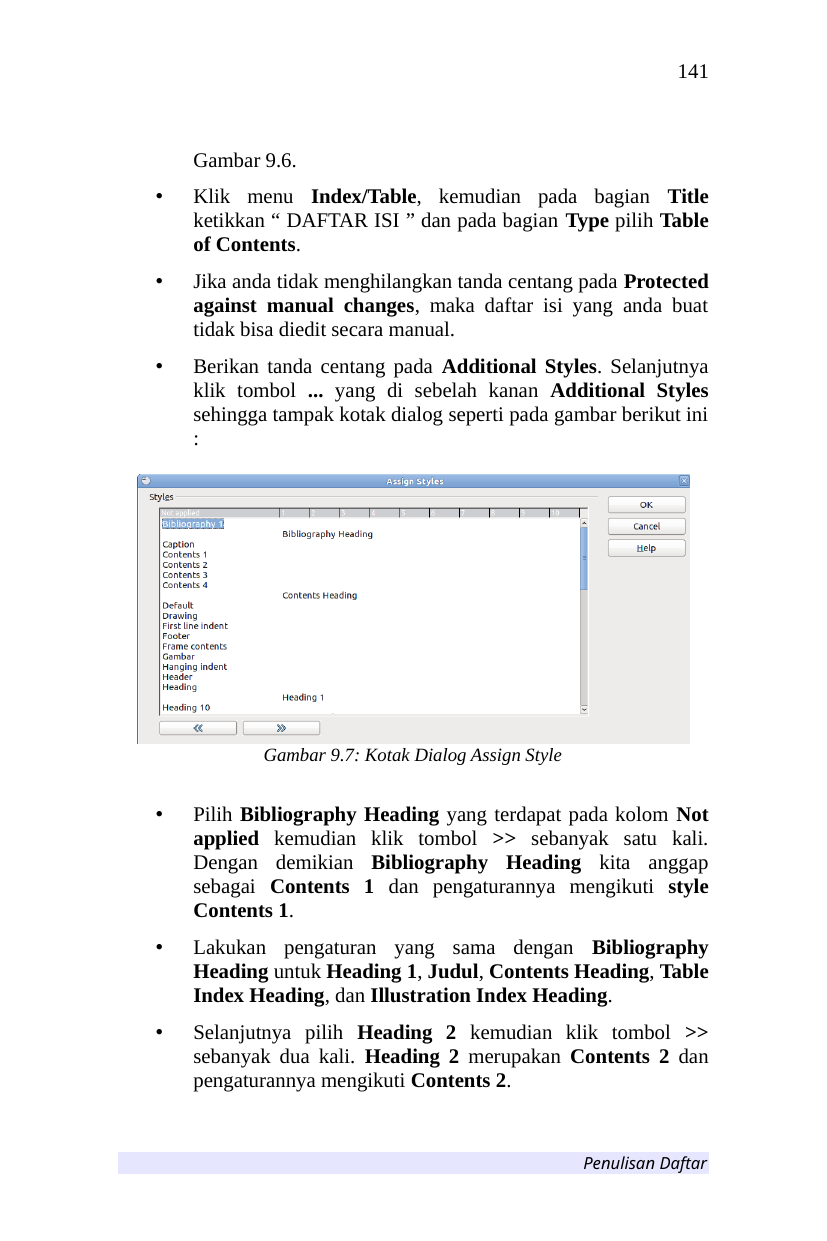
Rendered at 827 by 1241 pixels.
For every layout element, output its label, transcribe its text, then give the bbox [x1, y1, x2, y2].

list Berikan tanda centang pada Additional Styles. Selanjutnya klik tombol ... yang di sebelah kanan Additional Styles sehingga tampak kotak dialog seperti pada gambar berikut ini : [156, 353, 709, 450]
list Klik menu Index/Table, kemudian pada bagian Title ketikkan “ DAFTAR ISI ” dan pada bagian Type pilih Table of Contents. [156, 184, 709, 256]
list Selanjutnya pilih Heading 2 kemudian klik tombol >> sebanyak dua kali. Heading 2 merupakan Contents 2 dan pengaturannya mengikuti Contents 2. [156, 1020, 709, 1092]
list Pilih Bibliography Heading yang terdapat pada kolom Not applied kemudian klik tombol >> sebanyak satu kali. Dengan demikian Bibliography Heading kita anggap sebagai Contents 1 dan pengaturannya mengikuti style Contents 1. [156, 802, 709, 922]
list Gambar 9.6. [156, 148, 709, 172]
list Jika anda tidak menghilangkan tanda centang pada Protected against manual changes, maka daftar isi yang anda buat tidak bisa diedit secara manual. [156, 269, 709, 341]
list Lakukan pengaturan yang sama dengan Bibliography Heading untuk Heading 1, Judul, Contents Heading, Table Index Heading, dan Illustration Index Heading. [156, 935, 709, 1007]
picture [137, 474, 690, 744]
list Gambar 9.7: Kotak Dialog Assign Style [137, 744, 690, 766]
